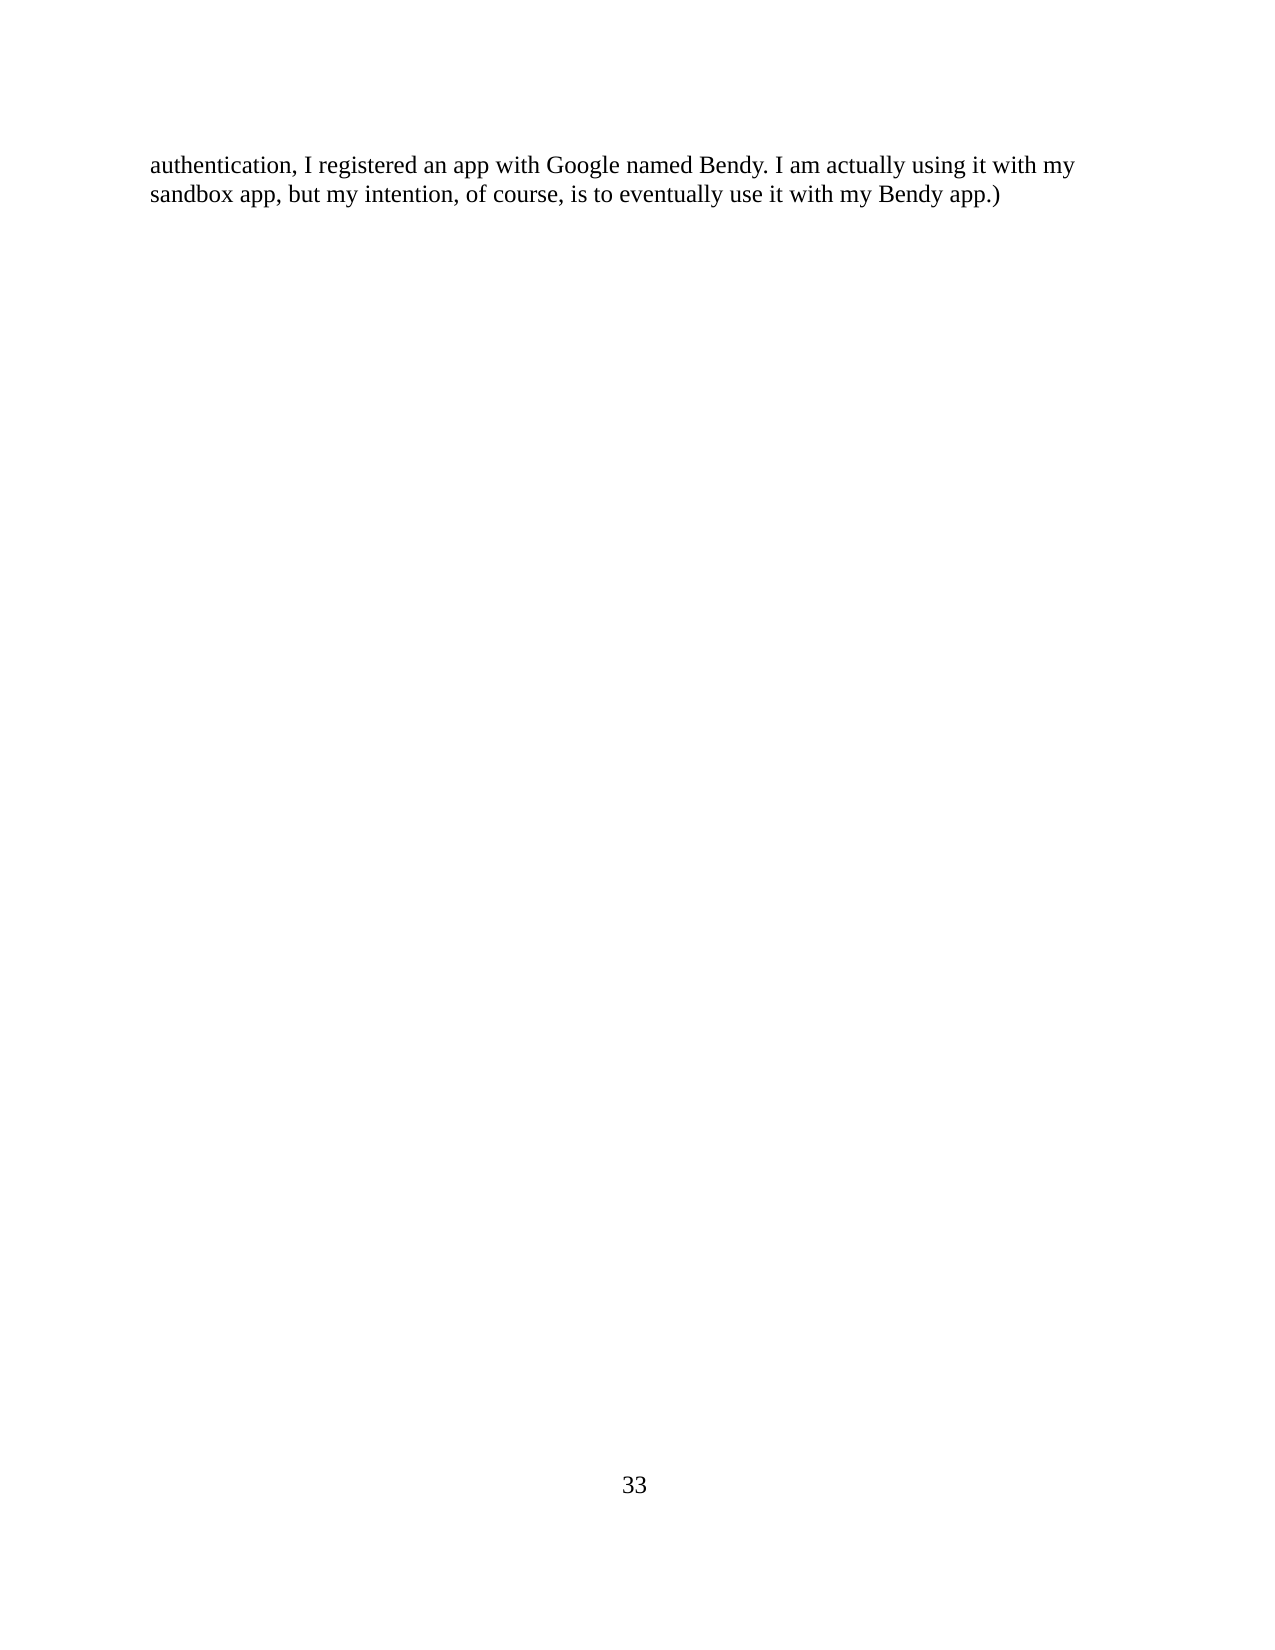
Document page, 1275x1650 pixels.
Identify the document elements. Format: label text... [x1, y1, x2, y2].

text authentication, I registered an app with Google named Bendy. I am actually using it with my sandbox app, but my intention, of course, is to eventually use it with my Bendy app.) [150, 150, 1125, 207]
